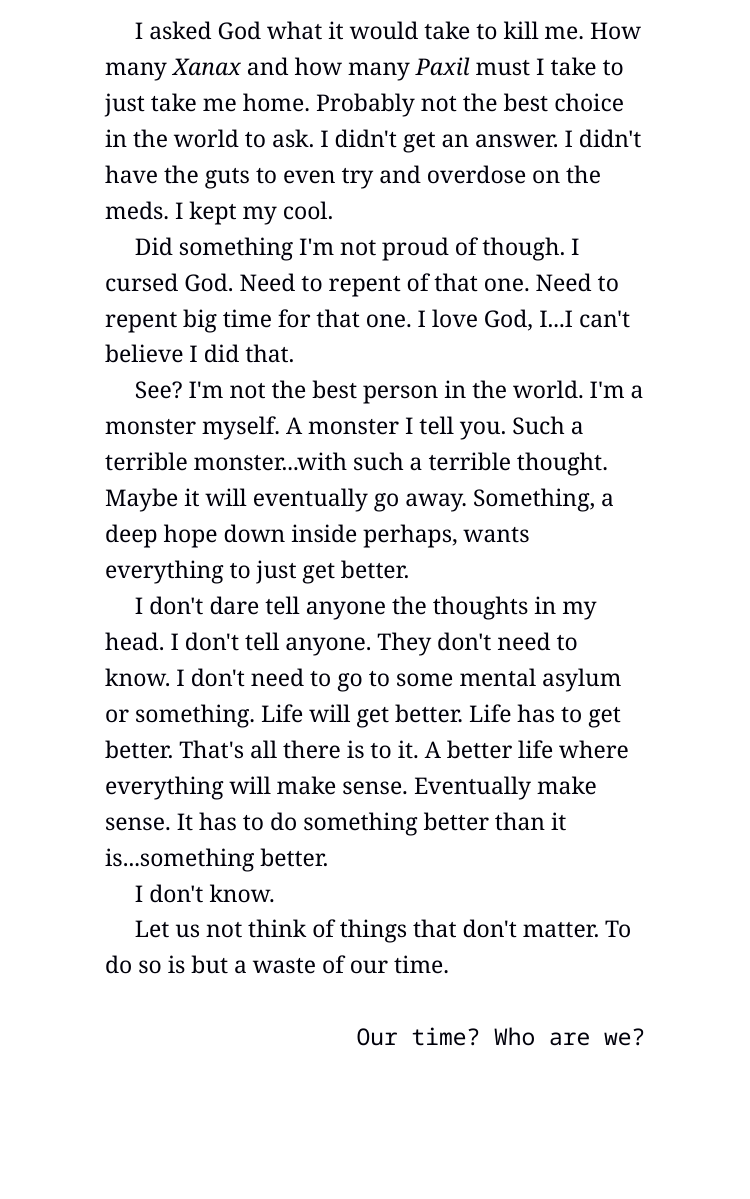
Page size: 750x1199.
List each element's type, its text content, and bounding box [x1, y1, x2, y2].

text I don't dare tell anyone the thoughts in my head. I don't tell anyone. They don't need to know. I don't need to go to some mental asylum or something. Life will get better. Life has to get better. That's all there is to it. A better life where everything will make sense. Eventually make sense. It has to do something better than it is...something better. [105, 590, 645, 873]
text I asked God what it would take to kill me. How many Xanax and how many Paxil must I take to just take me home. Probably not the best choice in the world to ask. I didn't get an answer. I didn't have the guts to even try and overdose on the meds. I kept my cool. [105, 15, 645, 226]
text I don't know. [105, 877, 645, 909]
text Did something I'm not proud of though. I cursed God. Need to repent of that one. Need to repent big time for that one. I love God, I...I can't believe I did that. [105, 231, 645, 370]
text See? I'm not the best person in the world. I'm a monster myself. A monster I tell you. Such a terrible monster...with such a terrible thought. Maybe it will eventually go away. Something, a deep hope down inside perhaps, wants everything to just get better. [105, 374, 645, 585]
text Let us not think of things that don't matter. To do so is but a waste of our time. [105, 913, 645, 981]
text Our time? Who are we? [105, 1021, 645, 1052]
